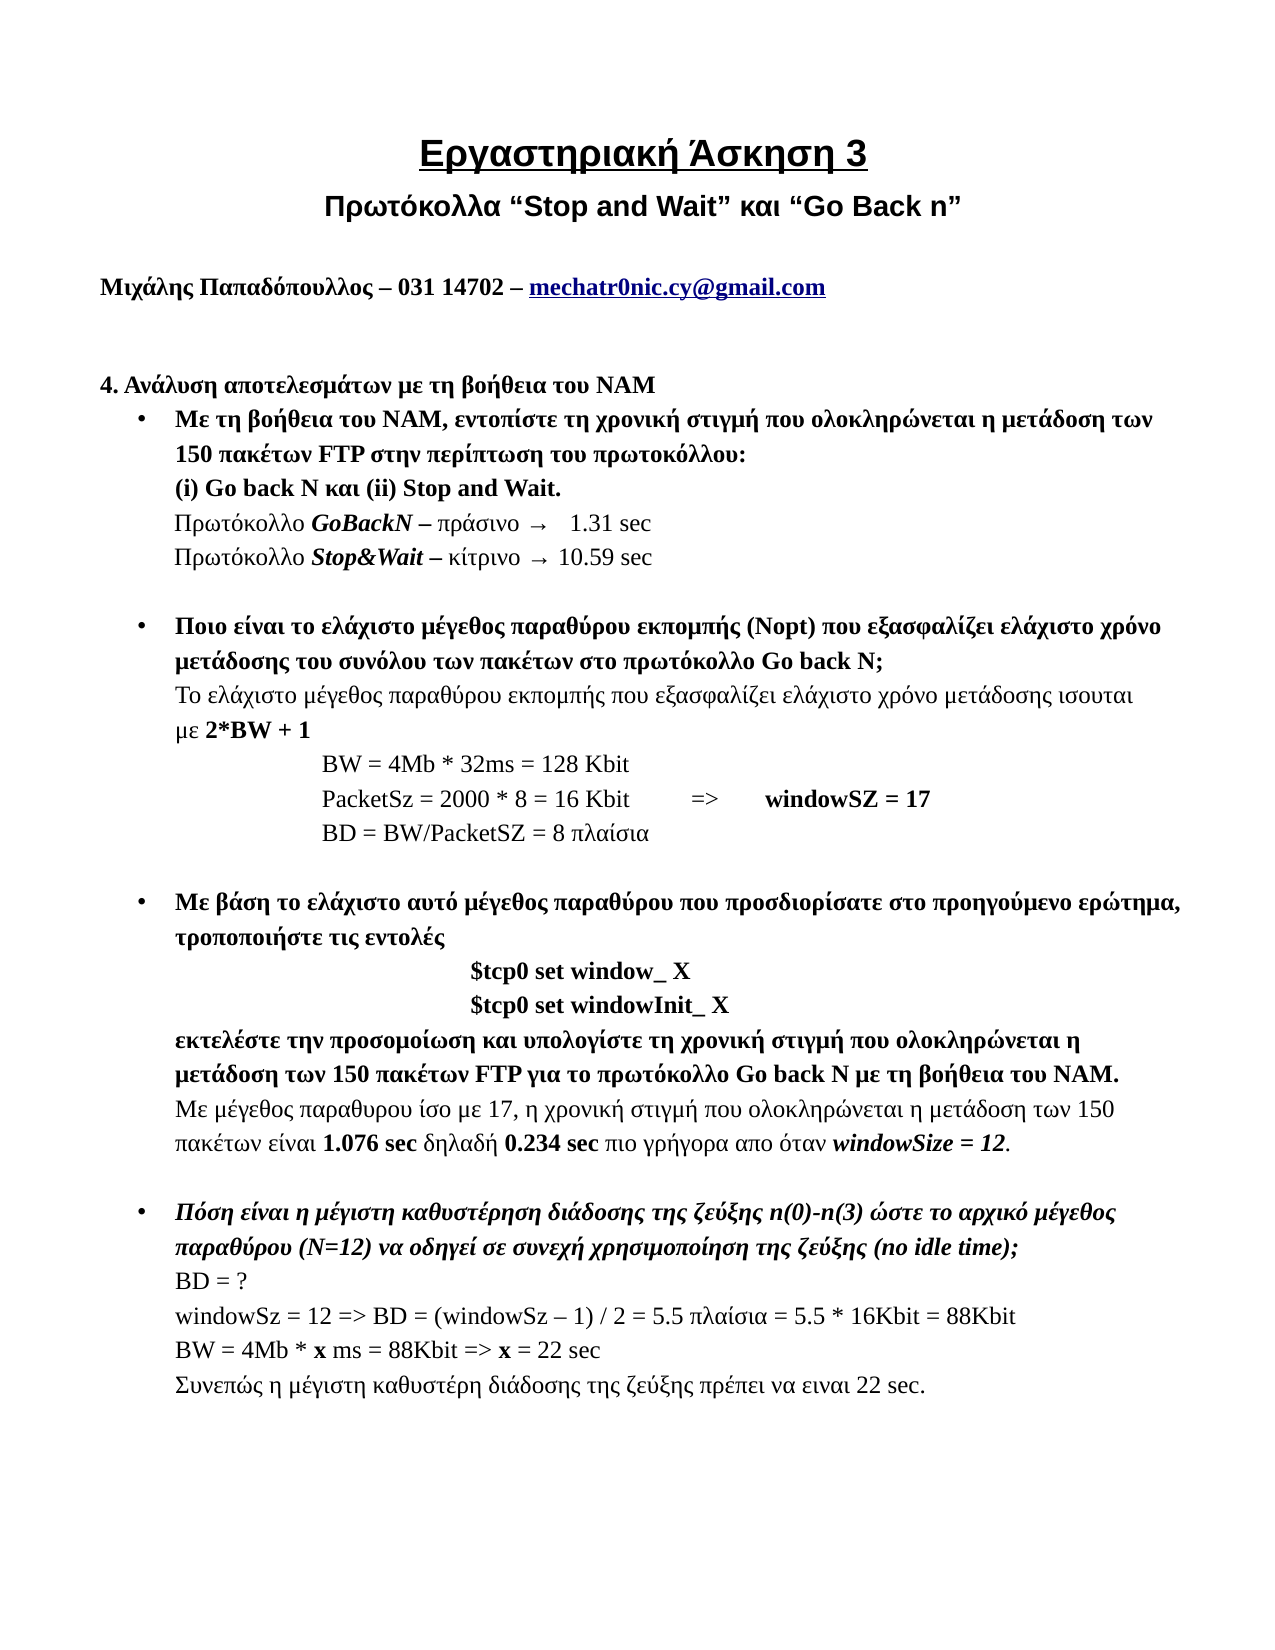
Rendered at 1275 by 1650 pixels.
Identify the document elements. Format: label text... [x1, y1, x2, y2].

text Πρωτόκολλο GoBackN – πράσινο → 1.31 sec [100, 508, 1187, 537]
text Μιχάλης Παπαδόπουλλος – 031 14702 – mechatr0nic.cy@gmail.com [100, 272, 1187, 301]
text windowSz = 12 => BD = (windowSz – 1) / 2 = 5.5 πλαίσια = 5.5 * 16Kbit = 88Kbit [100, 1301, 1187, 1330]
text BW = 4Mb * x ms = 88Kbit => x = 22 sec [100, 1335, 1187, 1364]
list Ποιο είναι το ελάχιστο μέγεθος παραθύρου εκπομπής (Nopt) που εξασφαλίζει ελάχιστο χρόνο μετάδοσης του συνόλου των πακέτων στο πρωτόκολλο Go back N; [137, 611, 1187, 674]
subtitle Πρωτόκολλα “Stop and Wait” και “Go Back n” [100, 189, 1187, 222]
subtitle Εργαστηριακή Άσκηση 3 [100, 131, 1187, 175]
text BD = ? [100, 1266, 1187, 1295]
list Με τη βοήθεια του NAM, εντοπίστε τη χρονική στιγμή που ολοκληρώνεται η μετάδοση των 150 πακέτων FTP στην περίπτωση του πρωτοκόλλου: (i) Go back N και (ii) Stop and Wait. [137, 404, 1187, 502]
list Με βάση το ελάχιστο αυτό μέγεθος παραθύρου που προσδιορίσατε στο προηγούμενο ερώτημα, τροποποιήστε τις εντολές $tcp0 set window_ X $tcp0 set windowInit_ X εκτελέστε την προσομοίωση και υπολογίστε τη χρονική στιγμή που ολοκληρώνεται η μετάδοση των 150 πακέτων FTP για το πρωτόκολλο Go back N με τη βοήθεια του NAM. [137, 887, 1187, 1088]
text Συνεπώς η μέγιστη καθυστέρη διάδοσης της ζεύξης πρέπει να ειναι 22 sec. [100, 1370, 1187, 1399]
text BD = BW/PacketSZ = 8 πλαίσια [322, 818, 1187, 847]
text 4. Ανάλυση αποτελεσμάτων με τη βοήθεια του NAM [100, 370, 1187, 399]
text PacketSz = 2000 * 8 = 16 Kbit => windowSZ = 17 [322, 784, 1187, 812]
list Πόση είναι η μέγιστη καθυστέρηση διάδοσης της ζεύξης n(0)-n(3) ώστε το αρχικό μέγεθος παραθύρου (Ν=12) να οδηγεί σε συνεχή χρησιμοποίηση της ζεύξης (no idle time); [137, 1197, 1187, 1261]
text Το ελάχιστο μέγεθος παραθύρου εκπομπής που εξασφαλίζει ελάχιστο χρόνο μετάδοσης ισουται με 2*BW + 1 [100, 680, 1187, 743]
text Πρωτόκολλο Stop&Wait – κίτρινο → 10.59 sec [100, 542, 1187, 571]
text BW = 4Mb * 32ms = 128 Kbit [322, 749, 1187, 778]
text Με μέγεθος παραθυρου ίσο με 17, η χρονική στιγμή που ολοκληρώνεται η μετάδοση των 150 πακέτων είναι 1.076 sec δηλαδή 0.234 sec πιο γρήγορα απο όταν windowSize = 12. [100, 1094, 1187, 1157]
